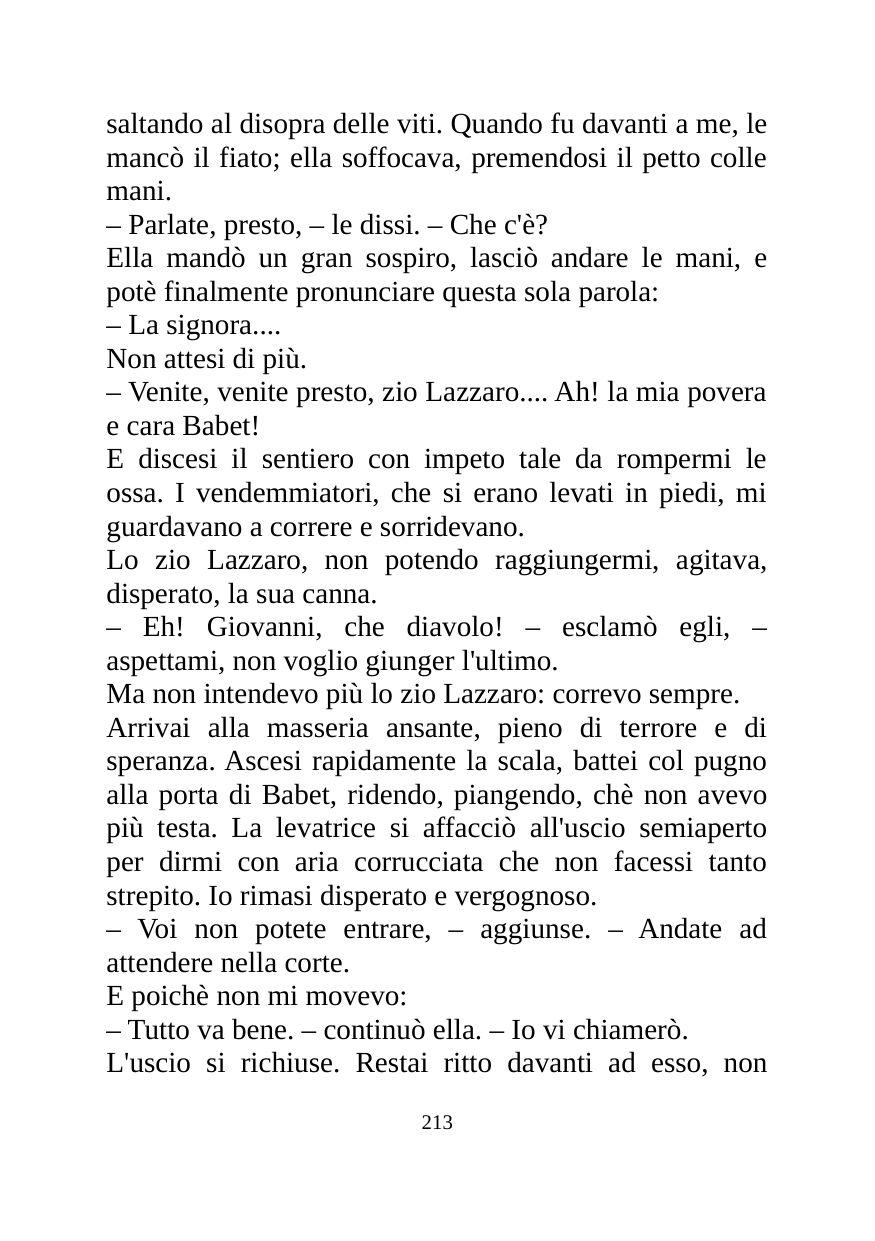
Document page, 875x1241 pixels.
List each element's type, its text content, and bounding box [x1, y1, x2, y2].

text E poichè non mi movevo: [106, 978, 768, 1012]
text Non attesi di più. [106, 341, 768, 374]
text E discesi il sentiero con impeto tale da rompermi le ossa. I vendemmiatori, che si erano levati in piedi, mi guardavano a correre e sorridevano. [106, 442, 768, 542]
text – Tutto va bene. – continuò ella. – Io vi chiamerò. [106, 1012, 768, 1045]
text L'uscio si richiuse. Restai ritto davanti ad esso, non [106, 1045, 768, 1079]
text Ma non intendevo più lo zio Lazzaro: correvo sempre. [106, 676, 768, 710]
text saltando al disopra delle viti. Quando fu davanti a me, le mancò il fiato; ella soffocava, premendosi il petto colle mani. [106, 106, 768, 207]
text Lo zio Lazzaro, non potendo raggiungermi, agitava, disperato, la sua canna. [106, 542, 768, 609]
text – Eh! Giovanni, che diavolo! – esclamò egli, – aspettami, non voglio giunger l'ultimo. [106, 609, 768, 676]
text – Venite, venite presto, zio Lazzaro.... Ah! la mia povera e cara Babet! [106, 374, 768, 442]
text – Voi non potete entrare, – aggiunse. – Andate ad attendere nella corte. [106, 911, 768, 978]
text Arrivai alla masseria ansante, pieno di terrore e di speranza. Ascesi rapidamente la scala, battei col pugno alla porta di Babet, ridendo, piangendo, chè non avevo più testa. La levatrice si affacciò all'uscio semiaperto per dirmi con aria corrucciata che non facessi tanto strepito. Io rimasi disperato e vergognoso. [106, 710, 768, 911]
text – Parlate, presto, – le dissi. – Che c'è? [106, 207, 768, 240]
text – La signora.... [106, 307, 768, 341]
text Ella mandò un gran sospiro, lasciò andare le mani, e potè finalmente pronunciare questa sola parola: [106, 240, 768, 307]
